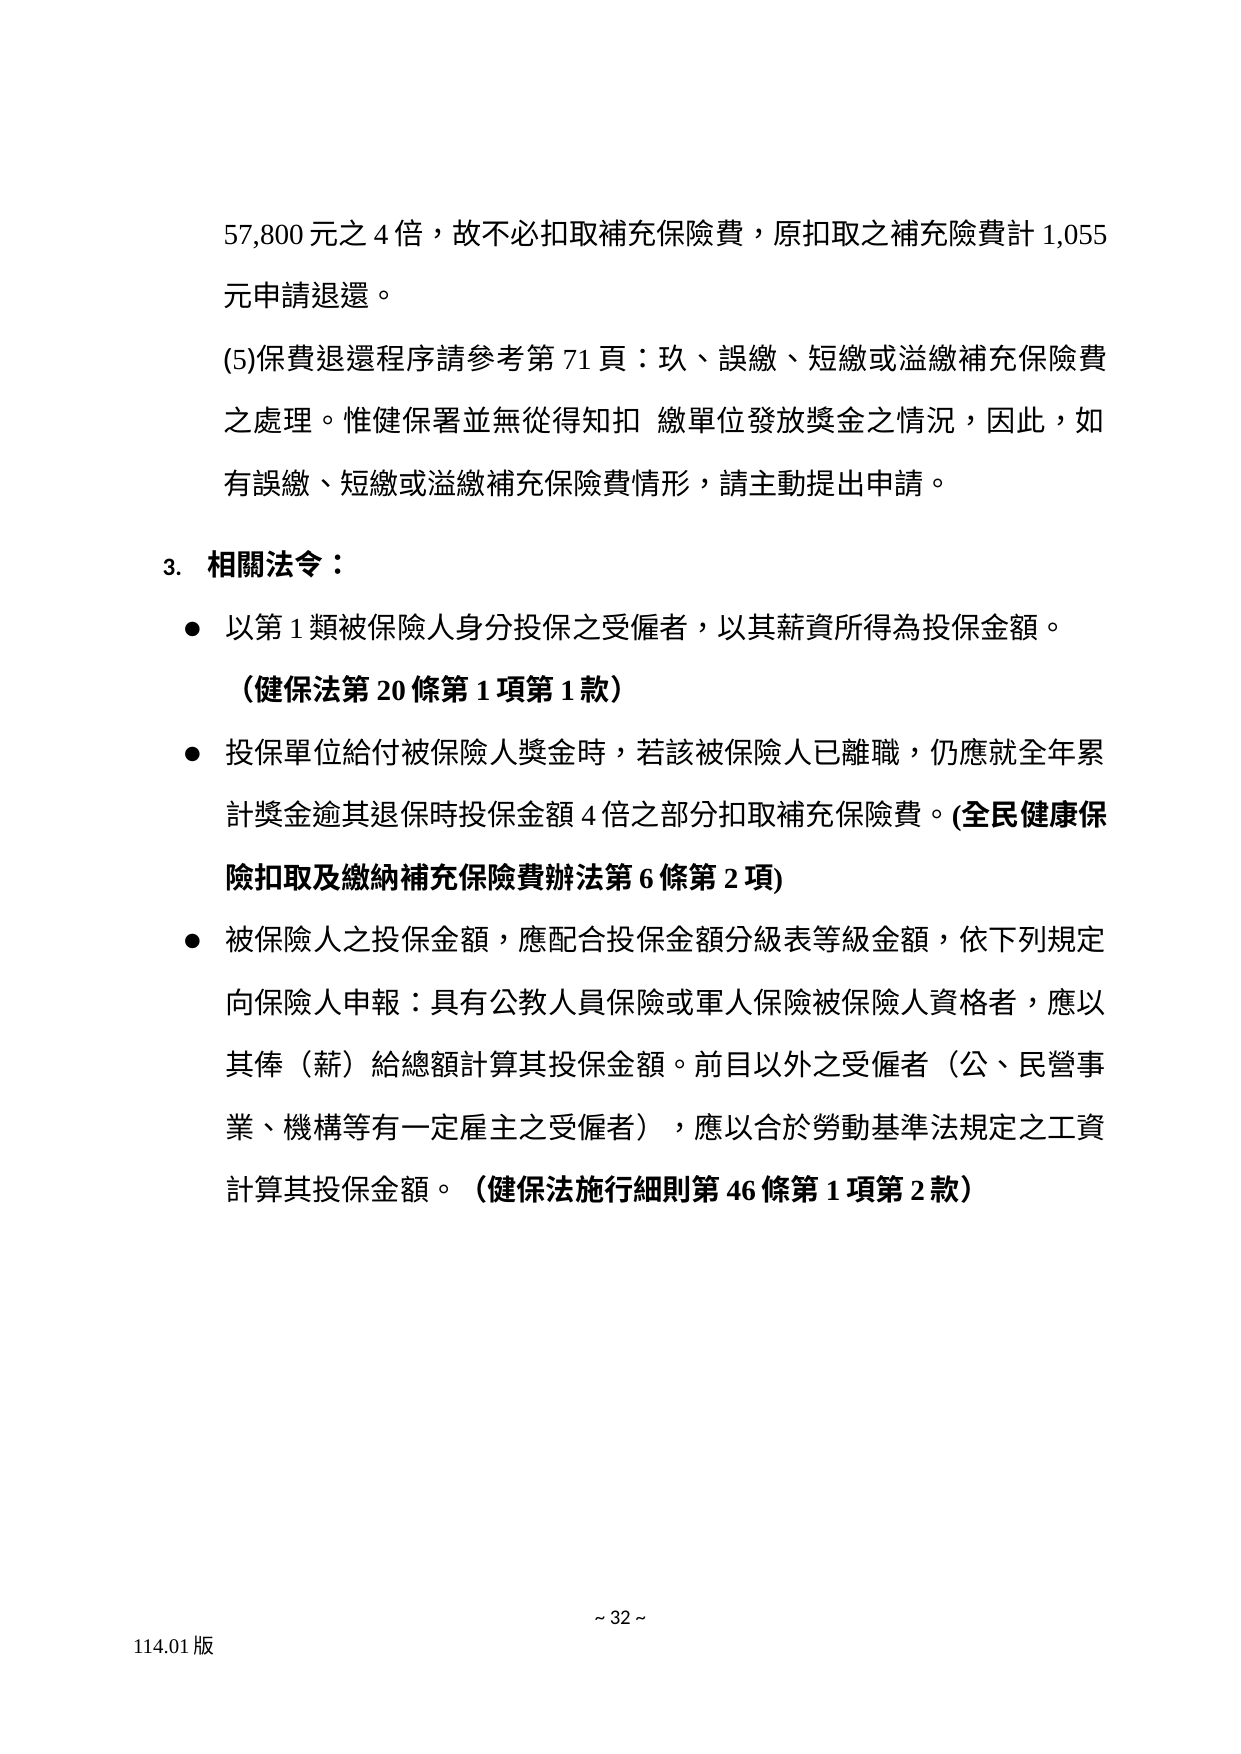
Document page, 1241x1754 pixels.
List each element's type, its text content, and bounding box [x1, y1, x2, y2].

text 57,800元之4倍，故不必扣取補充保險費，原扣取之補充險費計1,055元申請退還。 [223, 190, 1107, 315]
list 以第1類被保險人身分投保之受僱者，以其薪資所得為投保金額。（健保法第20條第1項第1款） [183, 584, 1107, 709]
list 投保單位給付被保險人獎金時，若該被保險人已離職，仍應就全年累計獎金逾其退保時投保金額4倍之部分扣取補充保險費。(全民健康保險扣取及繳納補充保險費辦法第6條第2項) [183, 709, 1107, 896]
list 相關法令： [162, 521, 1107, 584]
text (5)保費退還程序請參考第71頁：玖、誤繳、短繳或溢繳補充保險費之處理。惟健保署並無從得知扣 繳單位發放獎金之情況，因此，如有誤繳、短繳或溢繳補充保險費情形，請主動提出申請。 [223, 315, 1107, 502]
list 被保險人之投保金額，應配合投保金額分級表等級金額，依下列規定向保險人申報：具有公教人員保險或軍人保險被保險人資格者，應以其俸（薪）給總額計算其投保金額。前目以外之受僱者（公、民營事業、機構等有一定雇主之受僱者），應以合於勞動基準法規定之工資計算其投保金額。（健保法施行細則第46條第1項第2款） [183, 896, 1107, 1209]
